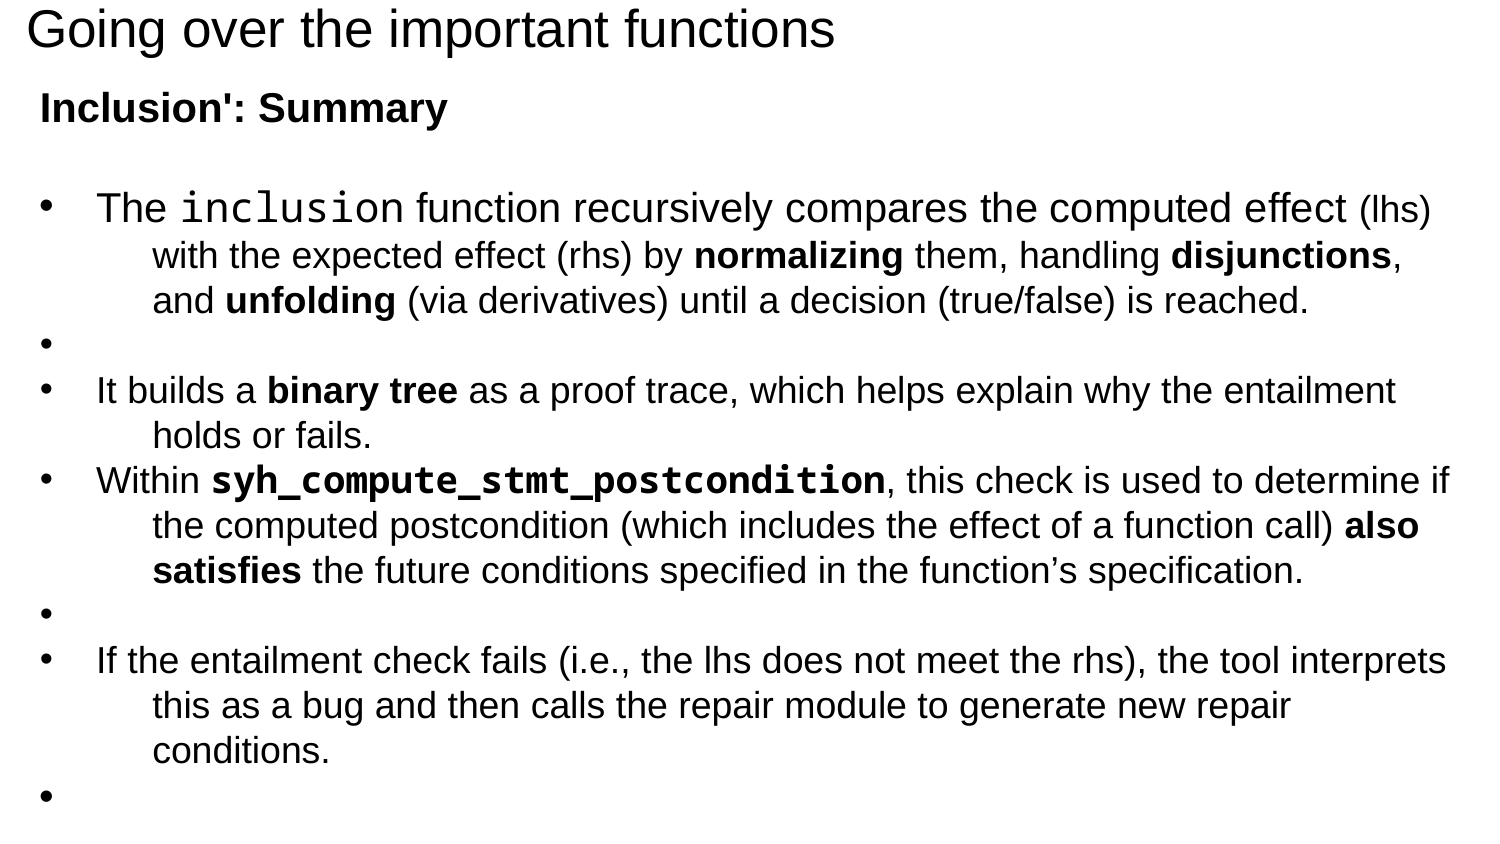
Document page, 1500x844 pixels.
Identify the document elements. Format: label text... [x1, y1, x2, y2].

title Going over the important functions [11, 0, 1409, 74]
text_box Inclusion': Summary The inclusion function recursively compares the computed effect (lhs) with the expected effect (rhs) by normalizing them, handling disjunctions, and unfolding (via derivatives) until a decision (true/false) is reached. It builds a binary tree as a proof trace, which helps explain why the entailment holds or fails. Within syh_compute_stmt_postcondition, this check is used to determine if the computed postcondition (which includes the effect of a function call) also satisfies the future conditions specified in the function’s specification. If the entailment check fails (i.e., the lhs does not meet the rhs), the tool interprets this as a bug and then calls the repair module to generate new repair conditions. [24, 73, 1475, 844]
